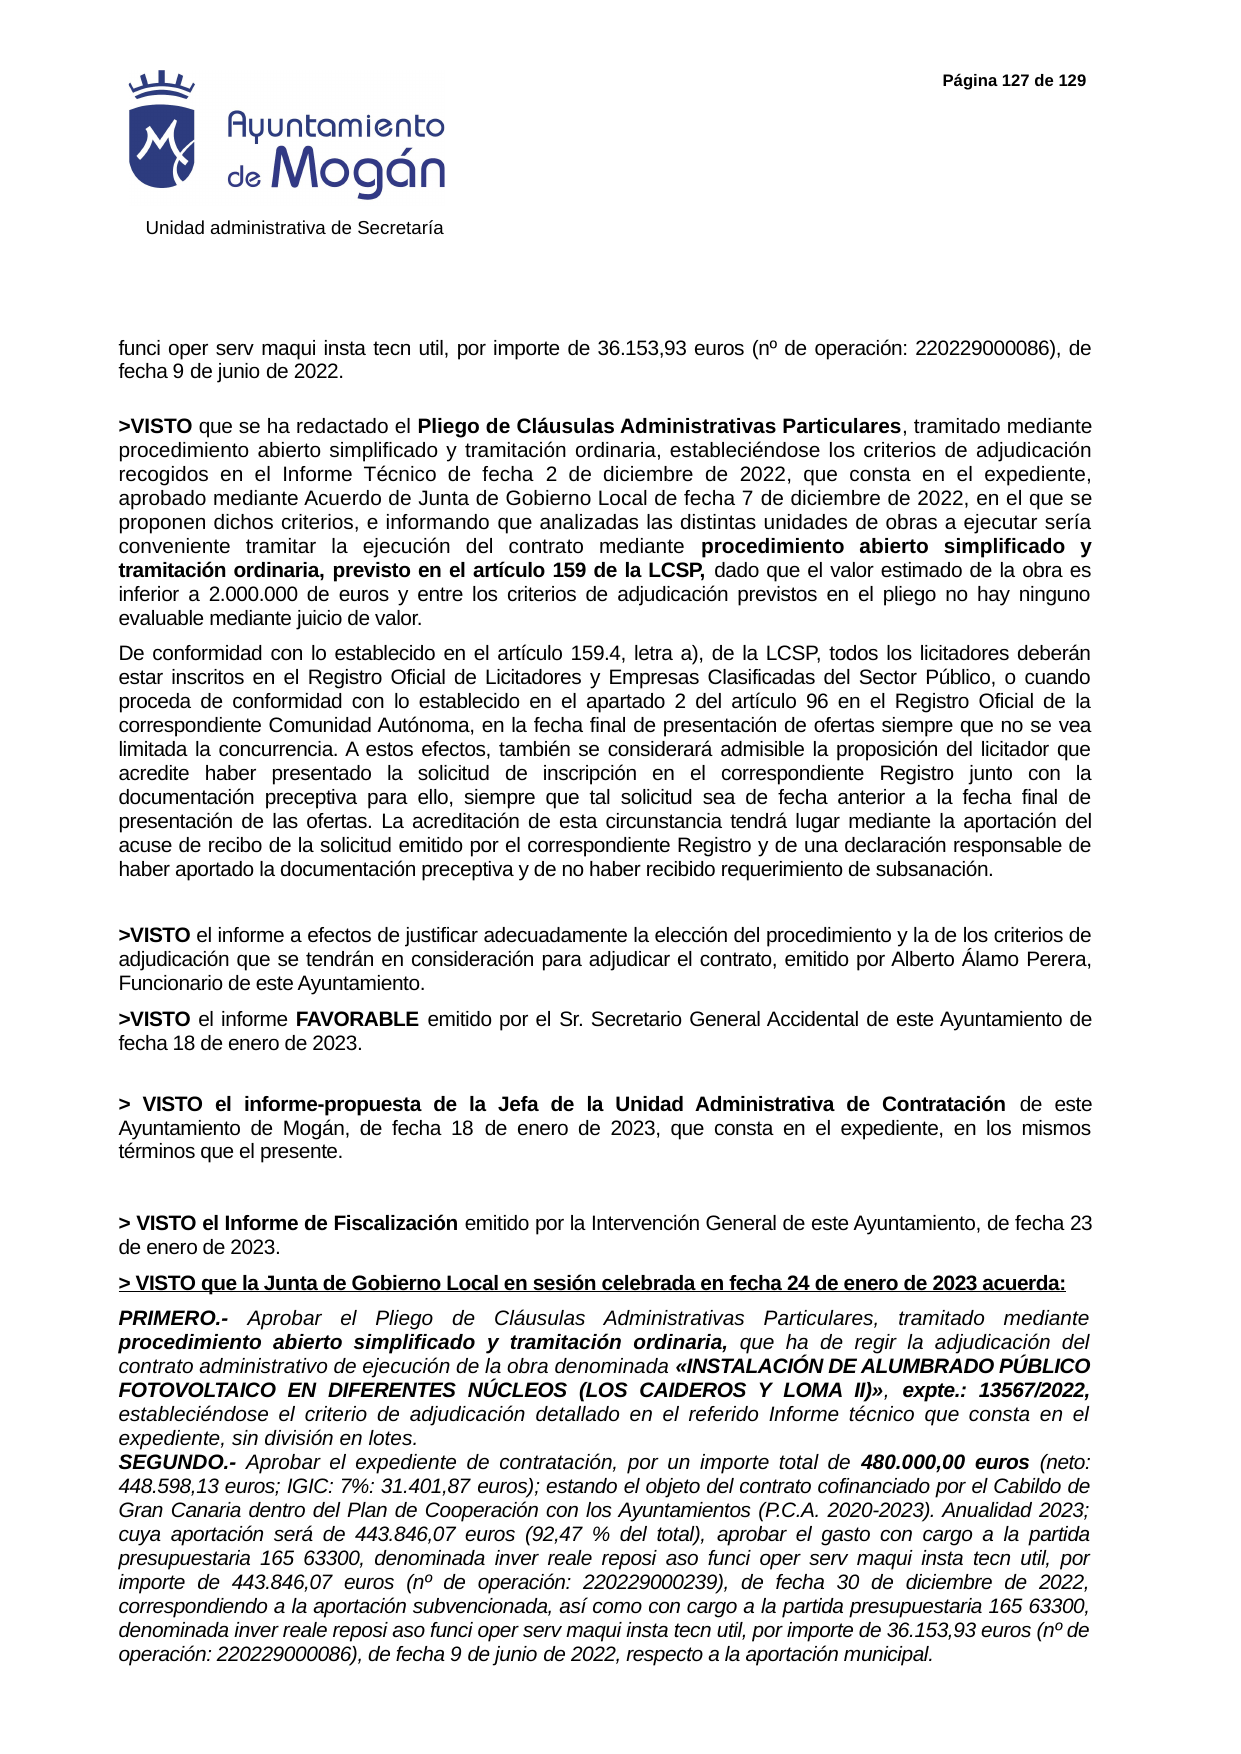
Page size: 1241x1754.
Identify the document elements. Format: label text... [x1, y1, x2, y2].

text > VISTO el informe-propuesta de la Jefa de la Unidad Administrativa de Contratación de este Ayuntamiento de Mogán, de fecha 18 de enero de 2023, que consta en el expediente, en los mismos términos que el presente. [118, 1091, 1092, 1163]
text >VISTO que se ha redactado el Pliego de Cláusulas Administrativas Particulares, tramitado mediante procedimiento abierto simplificado y tramitación ordinaria, estableciéndose los criterios de adjudicación recogidos en el Informe Técnico de fecha 2 de diciembre de 2022, que consta en el expediente, aprobado mediante Acuerdo de Junta de Gobierno Local de fecha 7 de diciembre de 2022, en el que se proponen dichos criterios, e informando que analizadas las distintas unidades de obras a ejecutar sería conveniente tramitar la ejecución del contrato mediante procedimiento abierto simplificado y tramitación ordinaria, previsto en el artículo 159 de la LCSP, dado que el valor estimado de la obra es inferior a 2.000.000 de euros y entre los criterios de adjudicación previstos en el pliego no hay ninguno evaluable mediante juicio de valor. [118, 414, 1092, 629]
text >VISTO el informe a efectos de justificar adecuadamente la elección del procedimiento y la de los criterios de adjudicación que se tendrán en consideración para adjudicar el contrato, emitido por Alberto Álamo Perera, Funcionario de este Ayuntamiento. [118, 923, 1092, 995]
text > VISTO que la Junta de Gobierno Local en sesión celebrada en fecha 24 de enero de 2023 acuerda: [118, 1270, 1092, 1294]
text >VISTO el informe FAVORABLE emitido por el Sr. Secretario General Accidental de este Ayuntamiento de fecha 18 de enero de 2023. [118, 1007, 1092, 1055]
text funci oper serv maqui insta tecn util, por importe de 36.153,93 euros (nº de operación: 220229000086), de fecha 9 de junio de 2022. [118, 335, 1092, 383]
text De conformidad con lo establecido en el artículo 159.4, letra a), de la LCSP, todos los licitadores deberán estar inscritos en el Registro Oficial de Licitadores y Empresas Clasificadas del Sector Público, o cuando proceda de conformidad con lo establecido en el apartado 2 del artículo 96 en el Registro Oficial de la correspondiente Comunidad Autónoma, en la fecha final de presentación de ofertas siempre que no se vea limitada la concurrencia. A estos efectos, también se considerará admisible la proposición del licitador que acredite haber presentado la solicitud de inscripción en el correspondiente Registro junto con la documentación preceptiva para ello, siempre que tal solicitud sea de fecha anterior a la fecha final de presentación de las ofertas. La acreditación de esta circunstancia tendrá lugar mediante la aportación del acuse de recibo de la solicitud emitido por el correspondiente Registro y de una declaración responsable de haber aportado la documentación preceptiva y de no haber recibido requerimiento de subsanación. [118, 641, 1092, 881]
text PRIMERO.- Aprobar el Pliego de Cláusulas Administrativas Particulares, tramitado mediante procedimiento abierto simplificado y tramitación ordinaria, que ha de regir la adjudicación del contrato administrativo de ejecución de la obra denominada «INSTALACIÓN DE ALUMBRADO PÚBLICO FOTOVOLTAICO EN DIFERENTES NÚCLEOS (LOS CAIDEROS Y LOMA II)», expte.: 13567/2022, estableciéndose el criterio de adjudicación detallado en el referido Informe técnico que consta en el expediente, sin división en lotes. [118, 1306, 1092, 1450]
text SEGUNDO.- Aprobar el expediente de contratación, por un importe total de 480.000,00 euros (neto: 448.598,13 euros; IGIC: 7%: 31.401,87 euros); estando el objeto del contrato cofinanciado por el Cabildo de Gran Canaria dentro del Plan de Cooperación con los Ayuntamientos (P.C.A. 2020-2023). Anualidad 2023; cuya aportación será de 443.846,07 euros (92,47 % del total), aprobar el gasto con cargo a la partida presupuestaria 165 63300, denominada inver reale reposi aso funci oper serv maqui insta tecn util, por importe de 443.846,07 euros (nº de operación: 220229000239), de fecha 30 de diciembre de 2022, correspondiendo a la aportación subvencionada, así como con cargo a la partida presupuestaria 165 63300, denominada inver reale reposi aso funci oper serv maqui insta tecn util, por importe de 36.153,93 euros (nº de operación: 220229000086), de fecha 9 de junio de 2022, respecto a la aportación municipal. [118, 1450, 1092, 1666]
picture [128, 70, 445, 206]
text > VISTO el Informe de Fiscalización emitido por la Intervención General de este Ayuntamiento, de fecha 23 de enero de 2023. [118, 1211, 1092, 1259]
